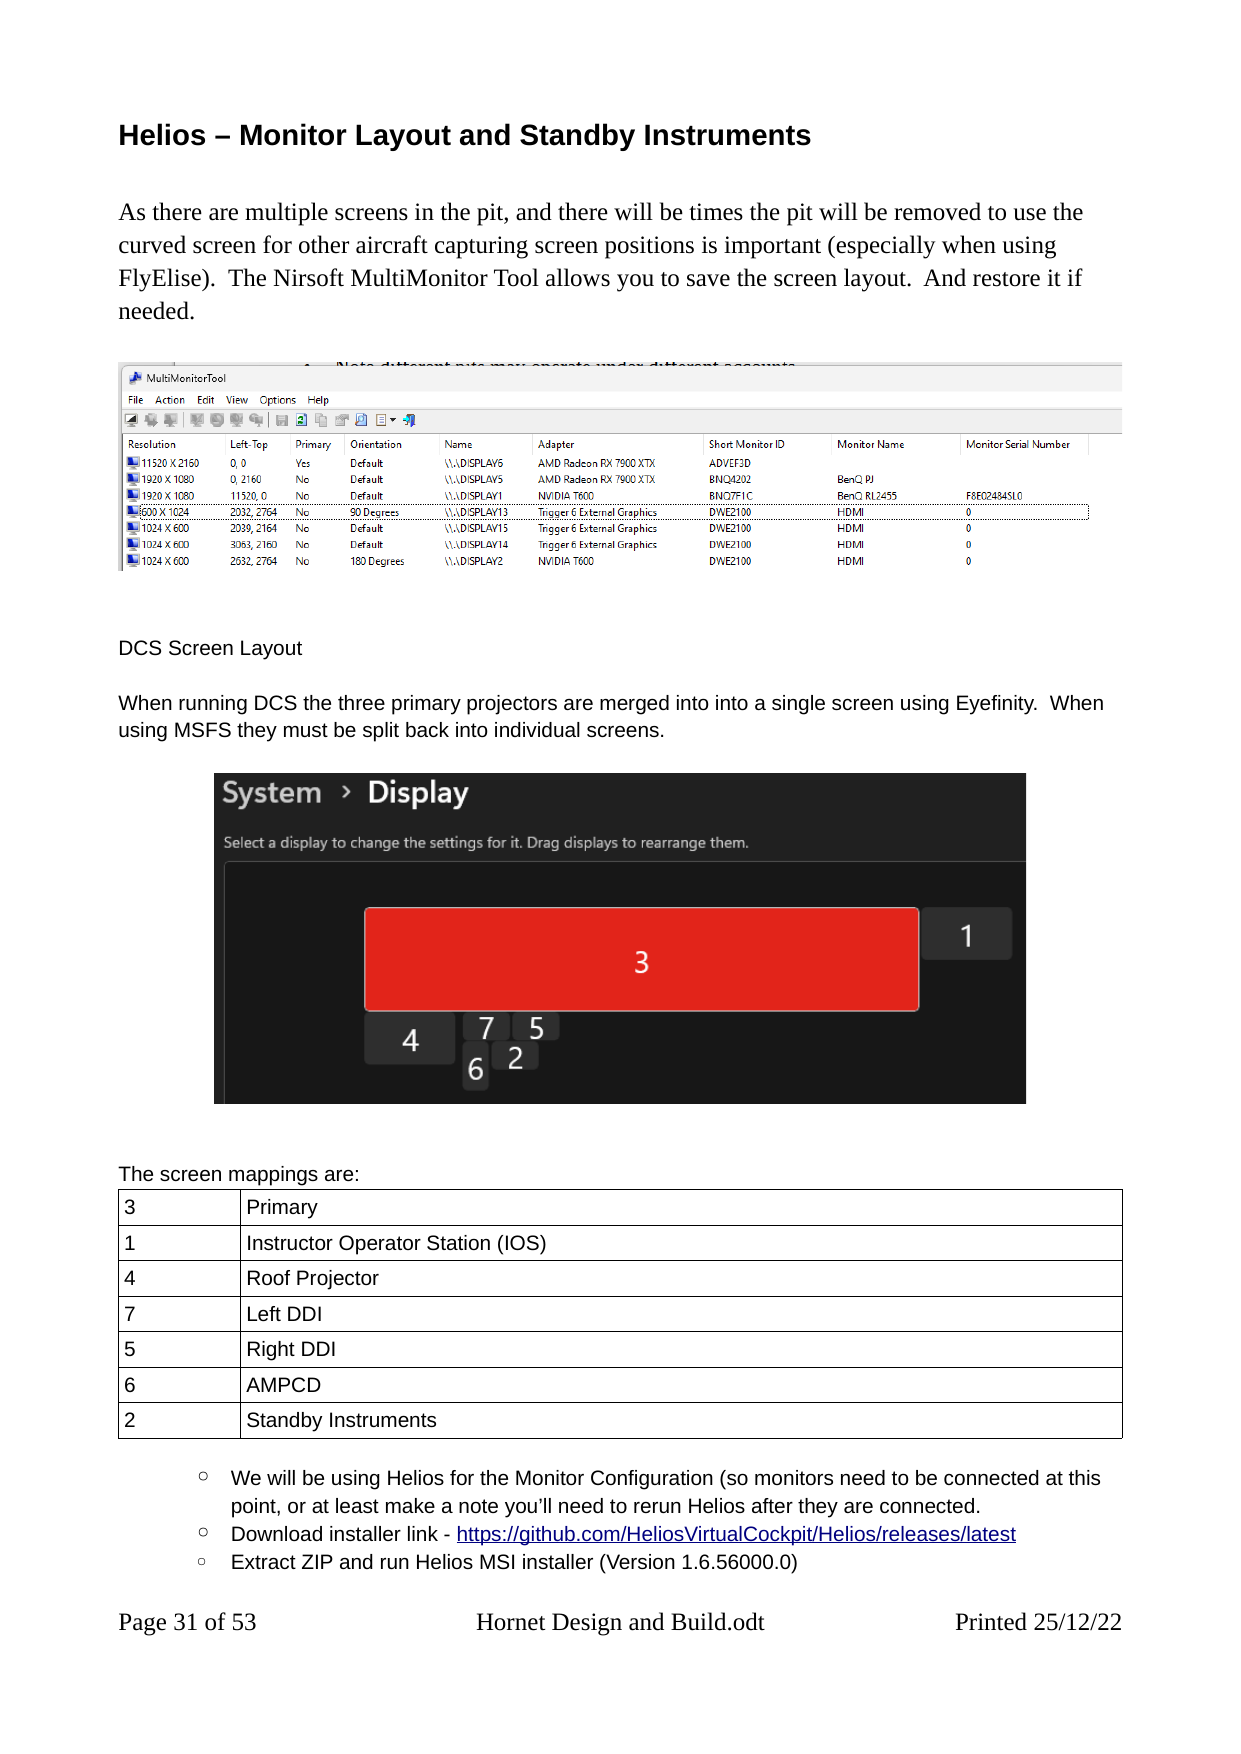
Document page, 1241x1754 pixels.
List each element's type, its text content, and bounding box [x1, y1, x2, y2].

list Extract ZIP and run Helios MSI installer (Version 1.6.56000.0) [193, 1550, 1122, 1574]
text The screen mappings are: [118, 1162, 1122, 1186]
table_cell 4 [119, 1261, 240, 1296]
table_header 3 [119, 1190, 240, 1225]
table_cell 1 [119, 1226, 240, 1260]
table_cell 7 [119, 1297, 240, 1331]
text DCS Screen Layout [118, 636, 1122, 660]
table_cell AMPCD [241, 1368, 1122, 1402]
table_cell 2 [119, 1403, 240, 1438]
subtitle Helios – Monitor Layout and Standby Instruments [118, 118, 1122, 152]
list Download installer link - https://github.com/HeliosVirtualCockpit/Helios/releases/latest [193, 1521, 1122, 1546]
picture [118, 362, 1123, 571]
table_cell Right DDI [241, 1332, 1122, 1367]
text When running DCS the three primary projectors are merged into into a single screen using Eyefinity. When using MSFS they must be split back into individual screens. [118, 691, 1122, 742]
table_cell 6 [119, 1368, 240, 1402]
table_header Primary [241, 1190, 1122, 1225]
table_cell Left DDI [241, 1297, 1122, 1331]
table_cell Instructor Operator Station (IOS) [241, 1226, 1122, 1260]
text As there are multiple screens in the pit, and there will be times the pit will be removed to use the curved screen for other aircraft capturing screen positions is important (especially when using FlyElise). The Nirsoft MultiMonitor Tool allows you to save the screen layout. And restore it if needed. [118, 197, 1122, 325]
list We will be using Helios for the Monitor Configuration (so monitors need to be connected at this point, or at least make a note you’ll need to rerun Helios after they are connected. [193, 1465, 1122, 1518]
table_cell Standby Instruments [241, 1403, 1122, 1438]
table_cell Roof Projector [241, 1261, 1122, 1296]
picture [214, 773, 1027, 1104]
table_cell 5 [119, 1332, 240, 1367]
